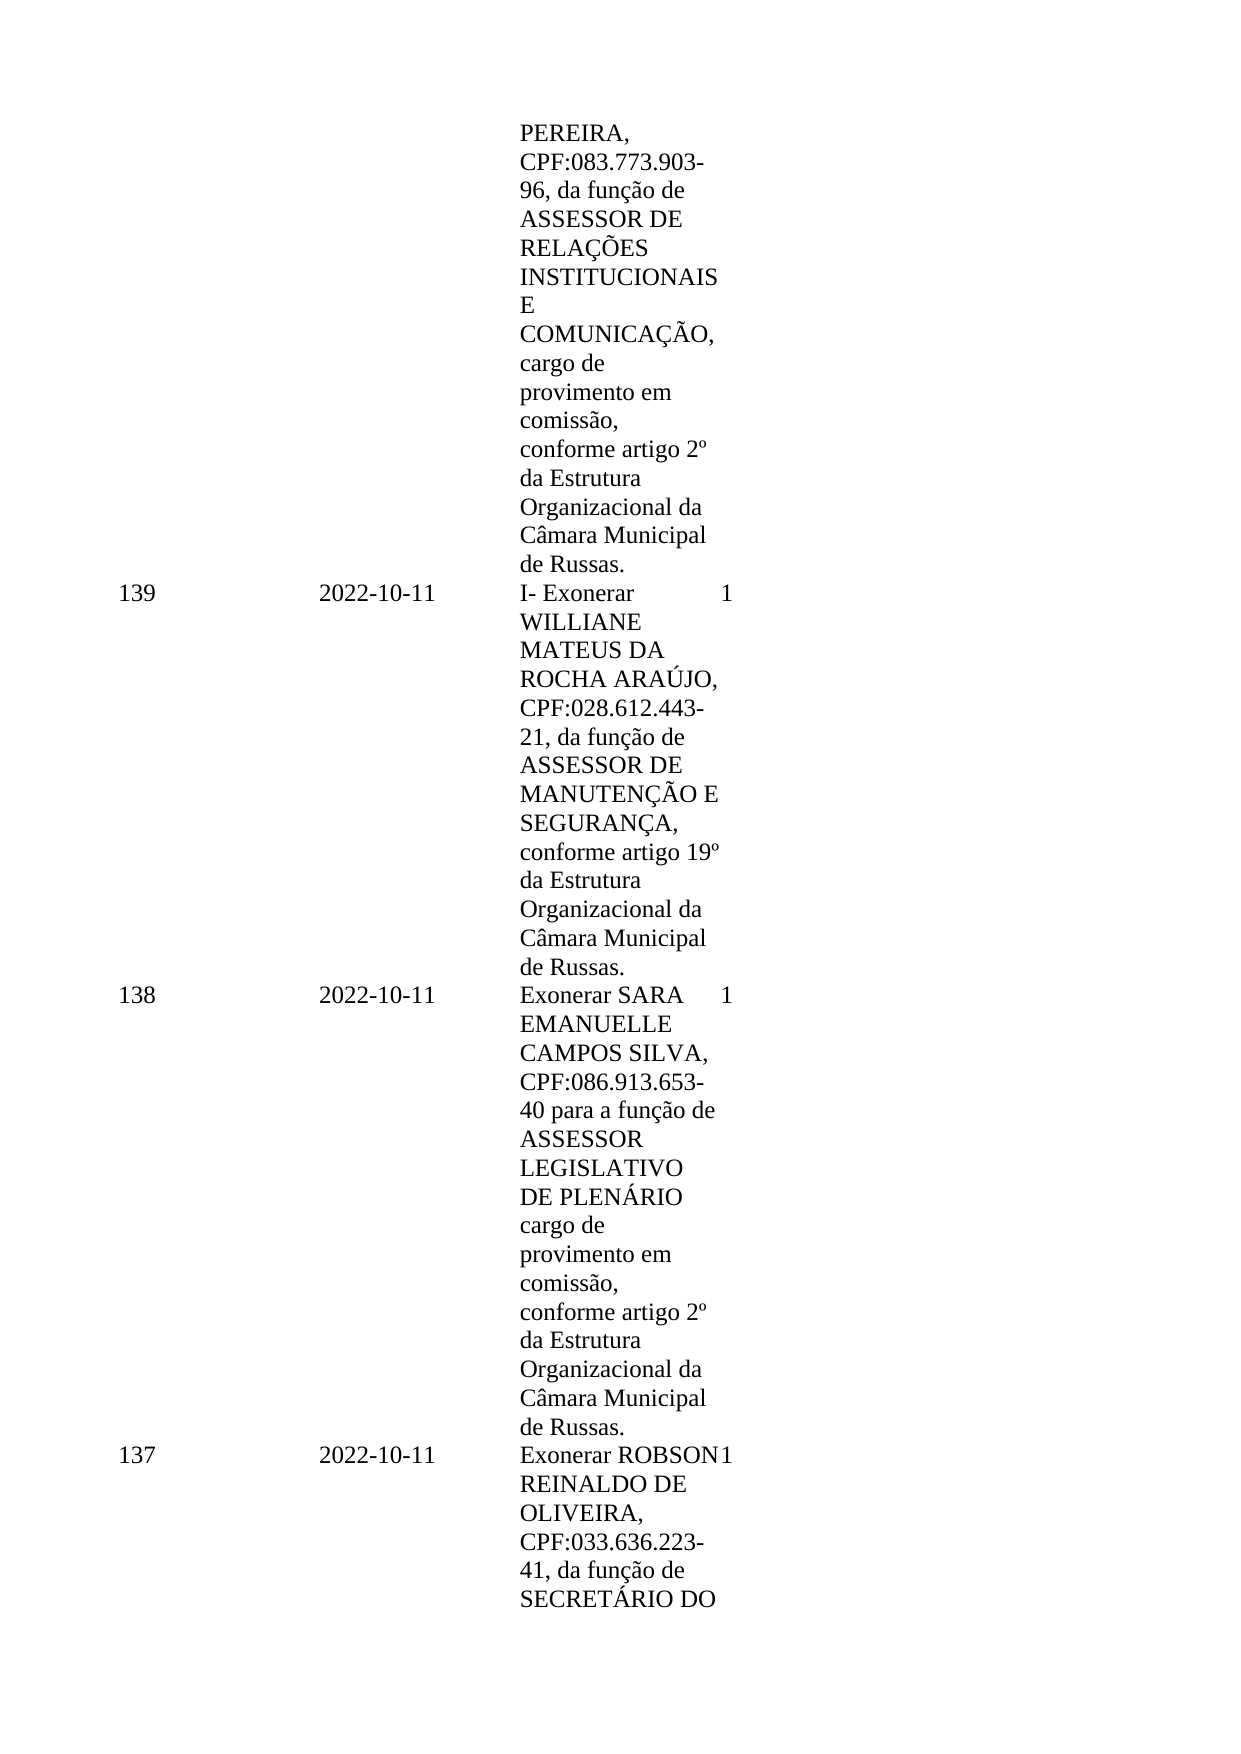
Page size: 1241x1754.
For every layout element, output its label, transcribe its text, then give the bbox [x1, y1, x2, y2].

table_cell I- Exonerar WILLIANE MATEUS DA ROCHA ARAÚJO, CPF:028.612.443-21, da função de ASSESSOR DE MANUTENÇÃO E SEGURANÇA, conforme artigo 19º da Estrutura Organizacional da Câmara Municipal de Russas. [520, 578, 720, 981]
table_cell [319, 118, 519, 578]
table_cell 139 [118, 578, 319, 981]
table_cell 1 [720, 578, 921, 981]
table_cell [921, 118, 1122, 578]
table_cell [720, 118, 921, 578]
table_cell 2022-10-11 [319, 1441, 519, 1613]
table_cell PEREIRA, CPF:083.773.903-96, da função de ASSESSOR DE RELAÇÕES INSTITUCIONAIS E COMUNICAÇÃO, cargo de provimento em comissão, conforme artigo 2º da Estrutura Organizacional da Câmara Municipal de Russas. [520, 118, 720, 578]
table_cell 138 [118, 981, 319, 1441]
table_cell 2022-10-11 [319, 981, 519, 1441]
table_cell 137 [118, 1441, 319, 1613]
table_cell Exonerar ROBSON REINALDO DE OLIVEIRA, CPF:033.636.223-41, da função de SECRETÁRIO DO [520, 1441, 720, 1613]
table_cell [921, 578, 1122, 981]
table_cell [921, 981, 1122, 1441]
table_cell 1 [720, 981, 921, 1441]
table_cell 1 [720, 1441, 921, 1613]
table_cell [118, 118, 319, 578]
table_cell Exonerar SARA EMANUELLE CAMPOS SILVA, CPF:086.913.653-40 para a função de ASSESSOR LEGISLATIVO DE PLENÁRIO cargo de provimento em comissão, conforme artigo 2º da Estrutura Organizacional da Câmara Municipal de Russas. [520, 981, 720, 1441]
table_cell 2022-10-11 [319, 578, 519, 981]
table_cell [921, 1441, 1122, 1613]
